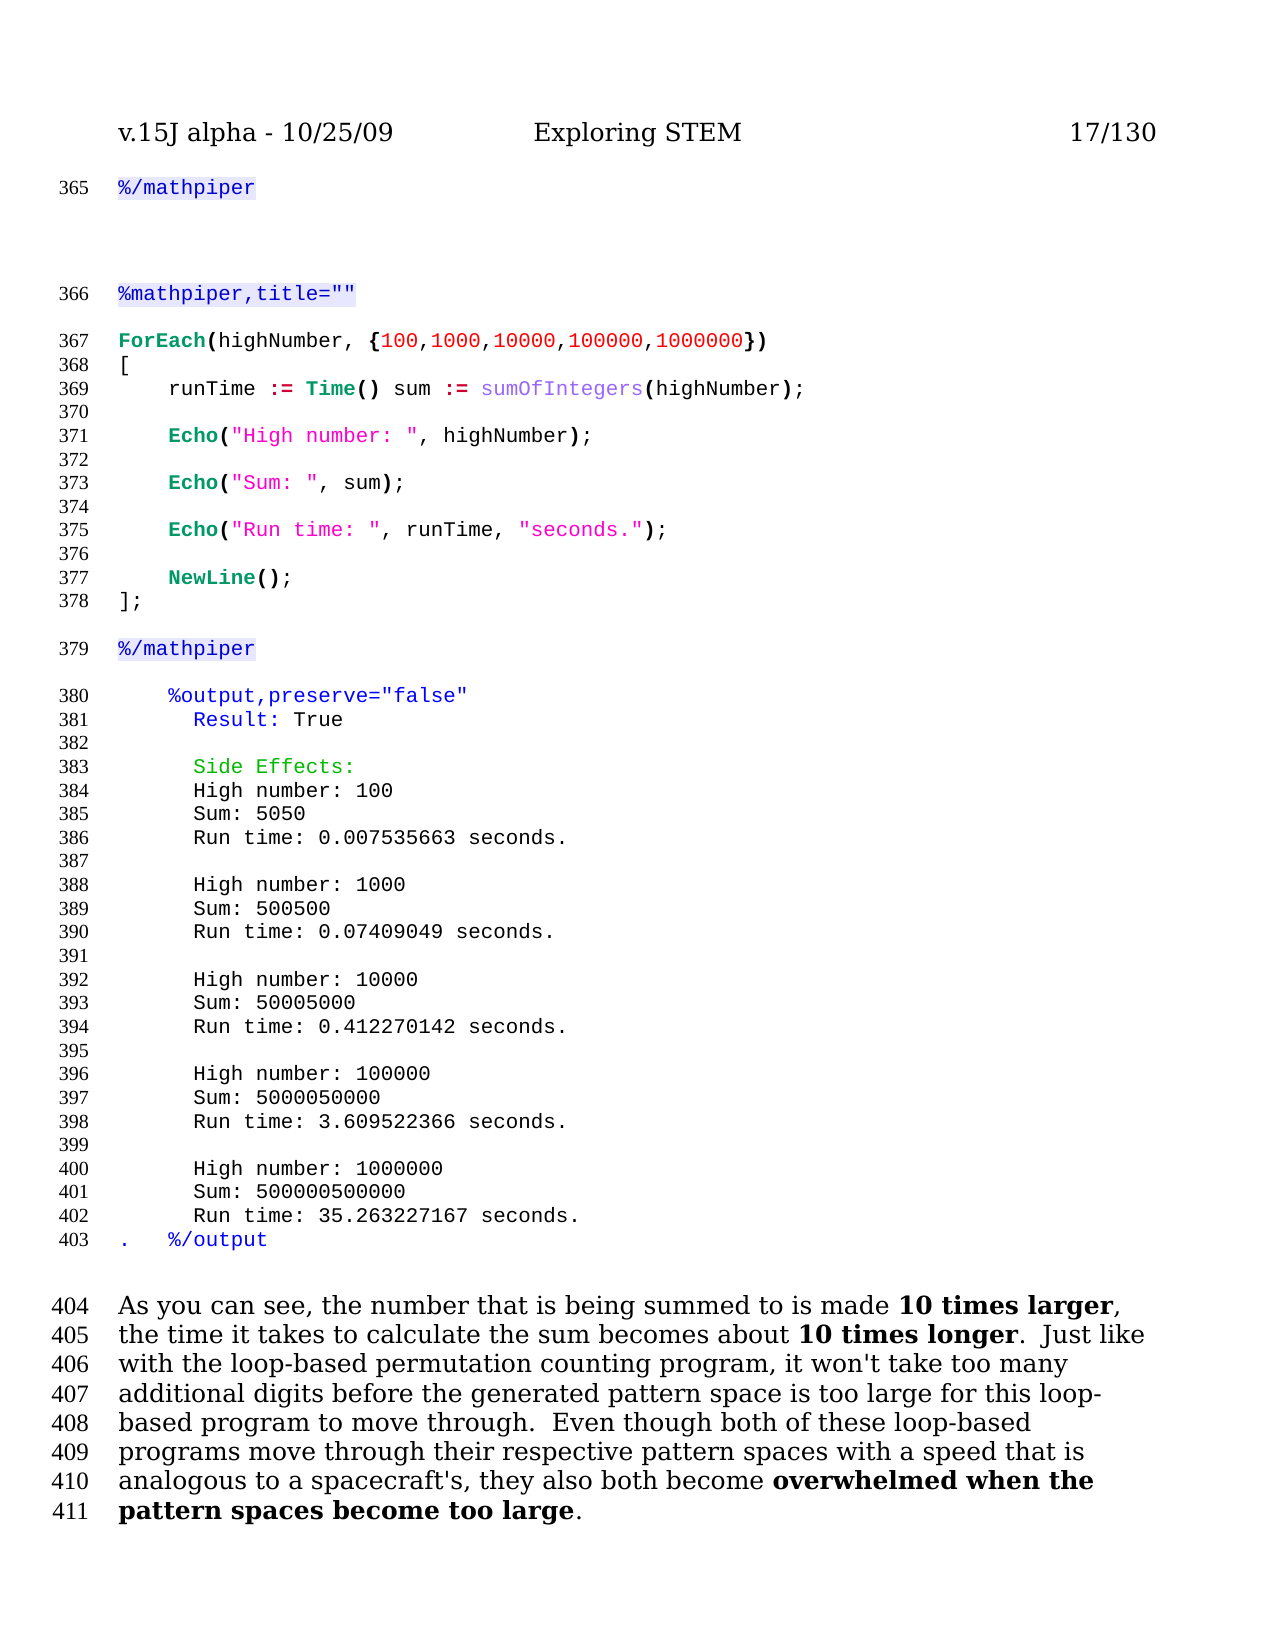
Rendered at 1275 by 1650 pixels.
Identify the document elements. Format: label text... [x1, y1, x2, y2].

text . %/output [118, 1229, 1157, 1252]
text Echo("Run time: ", runTime, "seconds."); [118, 519, 1157, 543]
text Run time: 0.007535663 seconds. [118, 827, 1157, 851]
text ForEach(highNumber, {100,1000,10000,100000,1000000}) [118, 330, 1157, 354]
text Run time: 0.07409049 seconds. [118, 921, 1157, 945]
text %output,preserve="false" [118, 685, 1157, 709]
text Echo("High number: ", highNumber); [118, 425, 1157, 448]
text Run time: 0.412270142 seconds. [118, 1016, 1157, 1040]
text High number: 10000 [118, 969, 1157, 992]
text %/mathpiper [118, 177, 1157, 200]
text Side Effects: [118, 756, 1157, 779]
text As you can see, the number that is being summed to is made 10 times larger, the time it takes to calculate the sum becomes about 10 times longer. Just like with the loop-based permutation counting program, it won't take too many additional digits before the generated pattern space is too large for this loop-based program to move through. Even though both of these loop-based programs move through their respective pattern spaces with a speed that is analogous to a spacecraft's, they also both become overwhelmed when the pattern spaces become too large. [118, 1291, 1157, 1525]
text Sum: 50005000 [118, 992, 1157, 1016]
text [ [118, 354, 1157, 378]
text NewLine(); [118, 567, 1157, 590]
text High number: 1000000 [118, 1158, 1157, 1182]
text High number: 100000 [118, 1063, 1157, 1087]
text Sum: 5000050000 [118, 1087, 1157, 1111]
text High number: 1000 [118, 874, 1157, 898]
text Echo("Sum: ", sum); [118, 472, 1157, 496]
text Run time: 3.609522366 seconds. [118, 1111, 1157, 1134]
text Sum: 500500 [118, 898, 1157, 921]
text Sum: 500000500000 [118, 1182, 1157, 1205]
text Run time: 35.263227167 seconds. [118, 1205, 1157, 1229]
text Result: True [118, 709, 1157, 732]
text runTime := Time() sum := sumOfIntegers(highNumber); [118, 378, 1157, 401]
text Sum: 5050 [118, 803, 1157, 827]
text ]; [118, 590, 1157, 614]
text %/mathpiper [118, 638, 1157, 661]
text %mathpiper,title="" [118, 283, 1157, 307]
text High number: 100 [118, 779, 1157, 803]
